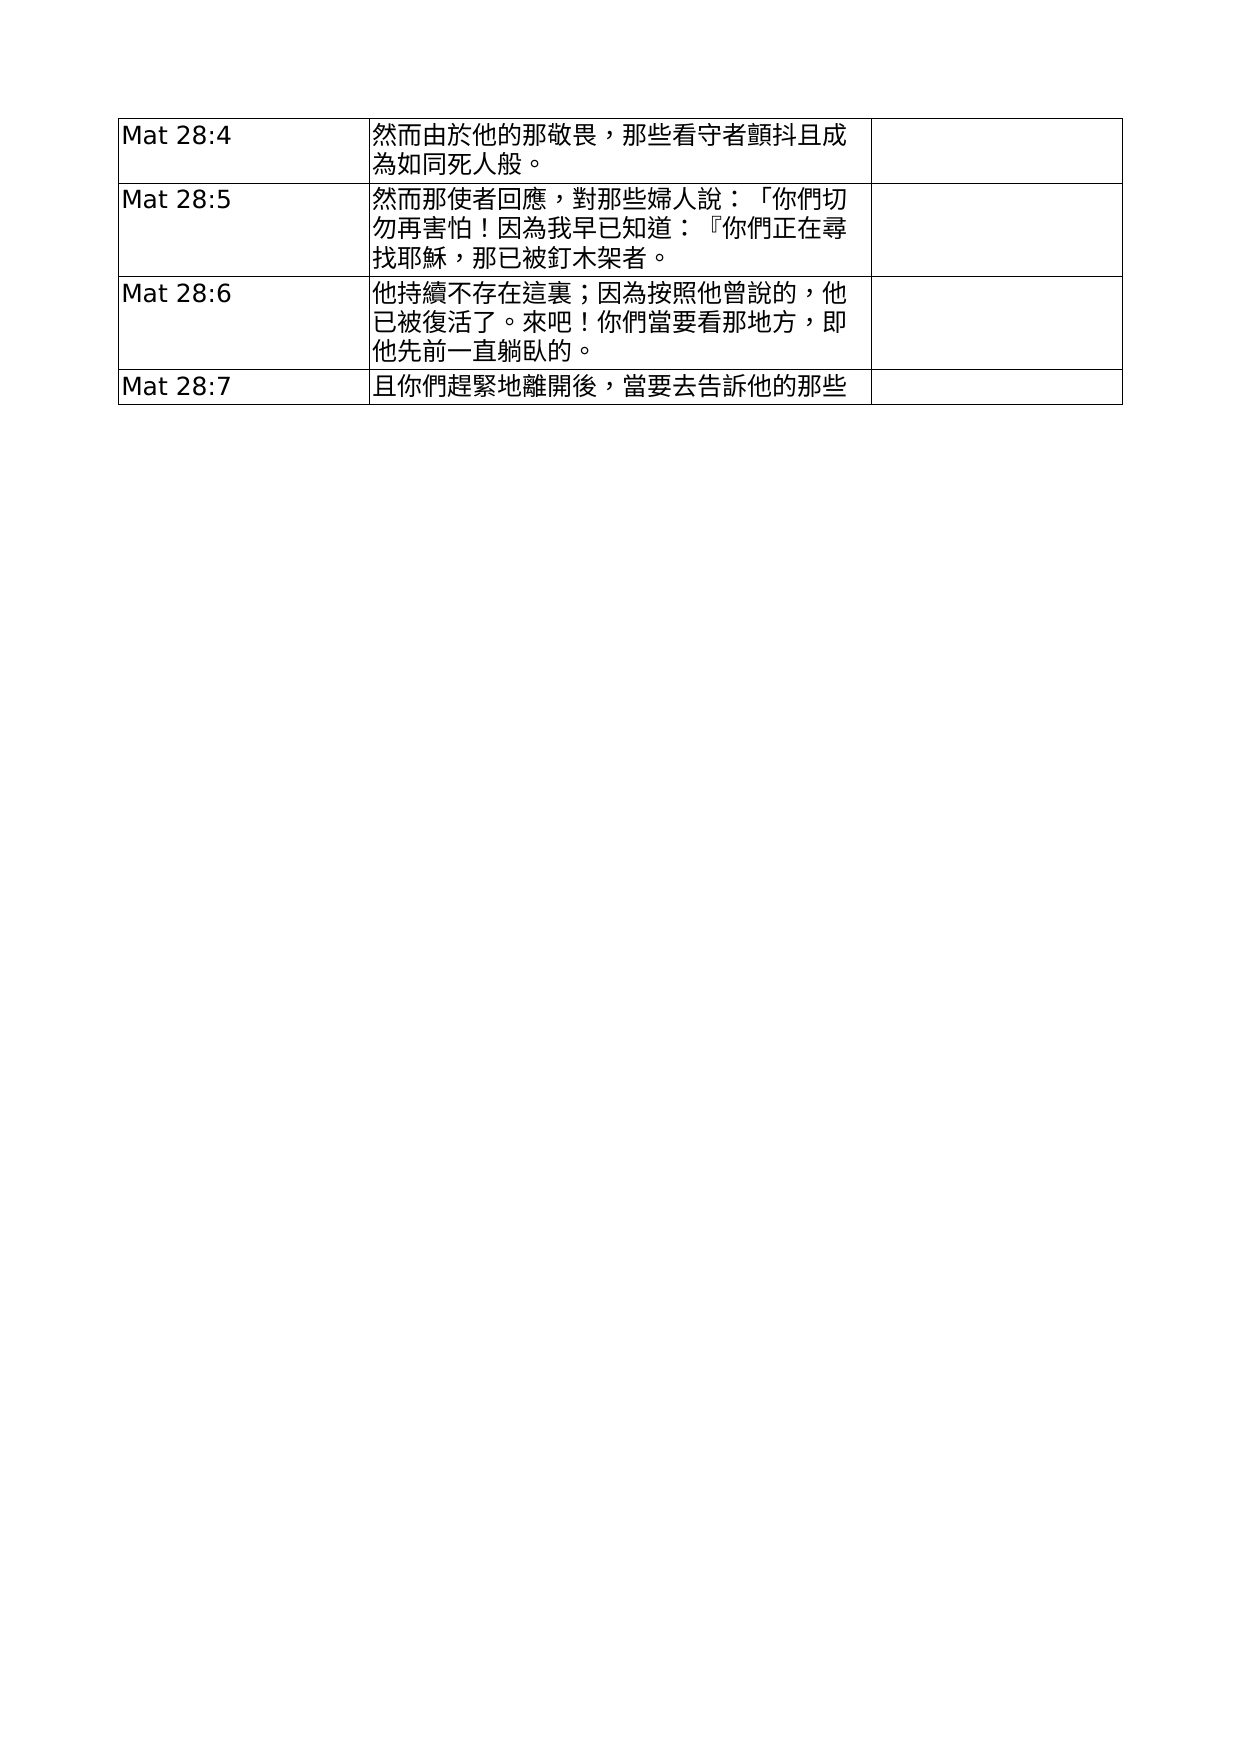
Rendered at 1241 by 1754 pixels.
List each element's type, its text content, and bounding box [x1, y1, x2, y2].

table_cell 然而由於他的那敬畏，那些看守者顫抖且成為如同死人般。 [370, 119, 871, 182]
table_cell [872, 277, 1122, 369]
table_cell [872, 370, 1122, 404]
table_cell [872, 184, 1122, 276]
table_cell Mat 28:7 [119, 370, 369, 404]
table_cell 然而那使者回應，對那些婦人說：「你們切勿再害怕！因為我早已知道：『你們正在尋找耶穌，那已被釘木架者。 [370, 184, 871, 276]
table_cell Mat 28:5 [119, 184, 369, 276]
table_cell [872, 119, 1122, 182]
table_cell Mat 28:4 [119, 119, 369, 182]
table_cell 他持續不存在這裏；因為按照他曾說的，他已被復活了。來吧！你們當要看那地方，即他先前一直躺臥的。 [370, 277, 871, 369]
table_cell Mat 28:6 [119, 277, 369, 369]
table_cell 且你們趕緊地離開後，當要去告訴他的那些 [370, 370, 871, 404]
